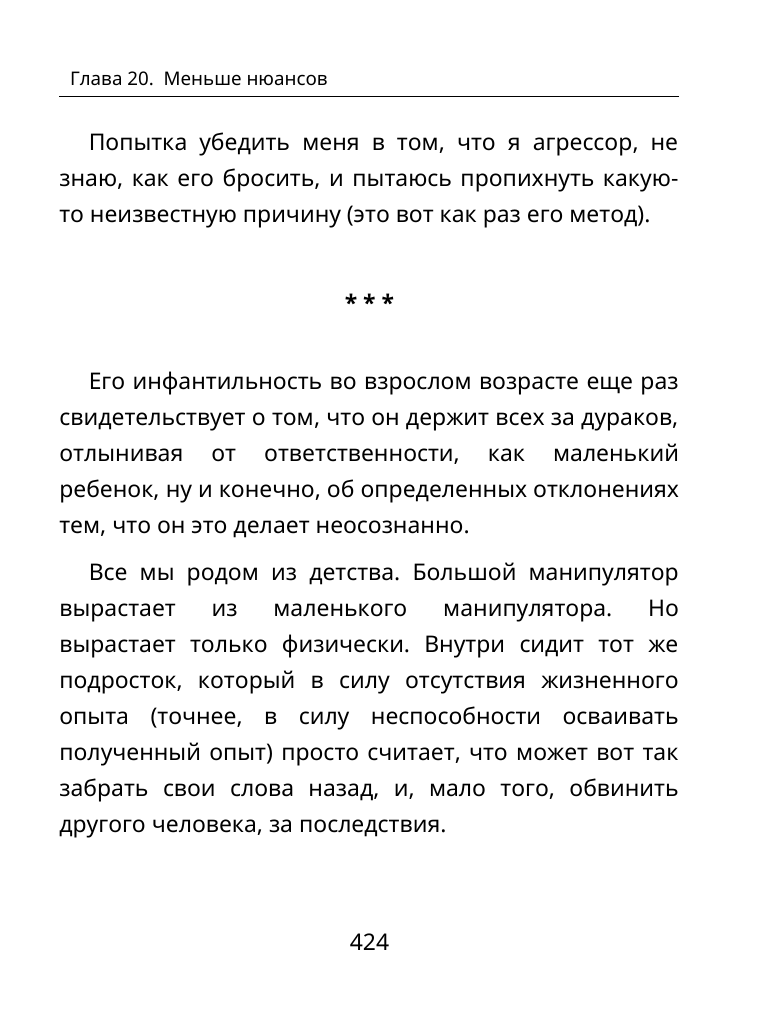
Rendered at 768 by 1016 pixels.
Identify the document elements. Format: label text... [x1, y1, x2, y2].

text Попытка убедить меня в том, что я агрессор, не знаю, как его бросить, и пытаюсь пропихнуть какую-то неизвестную причину (это вот как раз его метод). [59, 126, 679, 229]
text Все мы родом из детства. Большой манипулятор вырастает из маленького манипулятора. Но вырастает только физически. Внутри сидит тот же подросток, который в силу отсутствия жизненного опыта (точнее, в силу неспособности осваивать полученный опыт) просто считает, что может вот так забрать свои слова назад, и, мало того, обвинить другого человека, за последствия. [59, 556, 679, 839]
text Его инфантильность во взрослом возрасте еще раз свидетельствует о том, что он держит всех за дураков, отлынивая от ответственности, как маленький ребенок, ну и конечно, об определенных отклонениях тем, что он это делает неосознанно. [59, 365, 679, 540]
subtitle * * * [59, 287, 679, 318]
